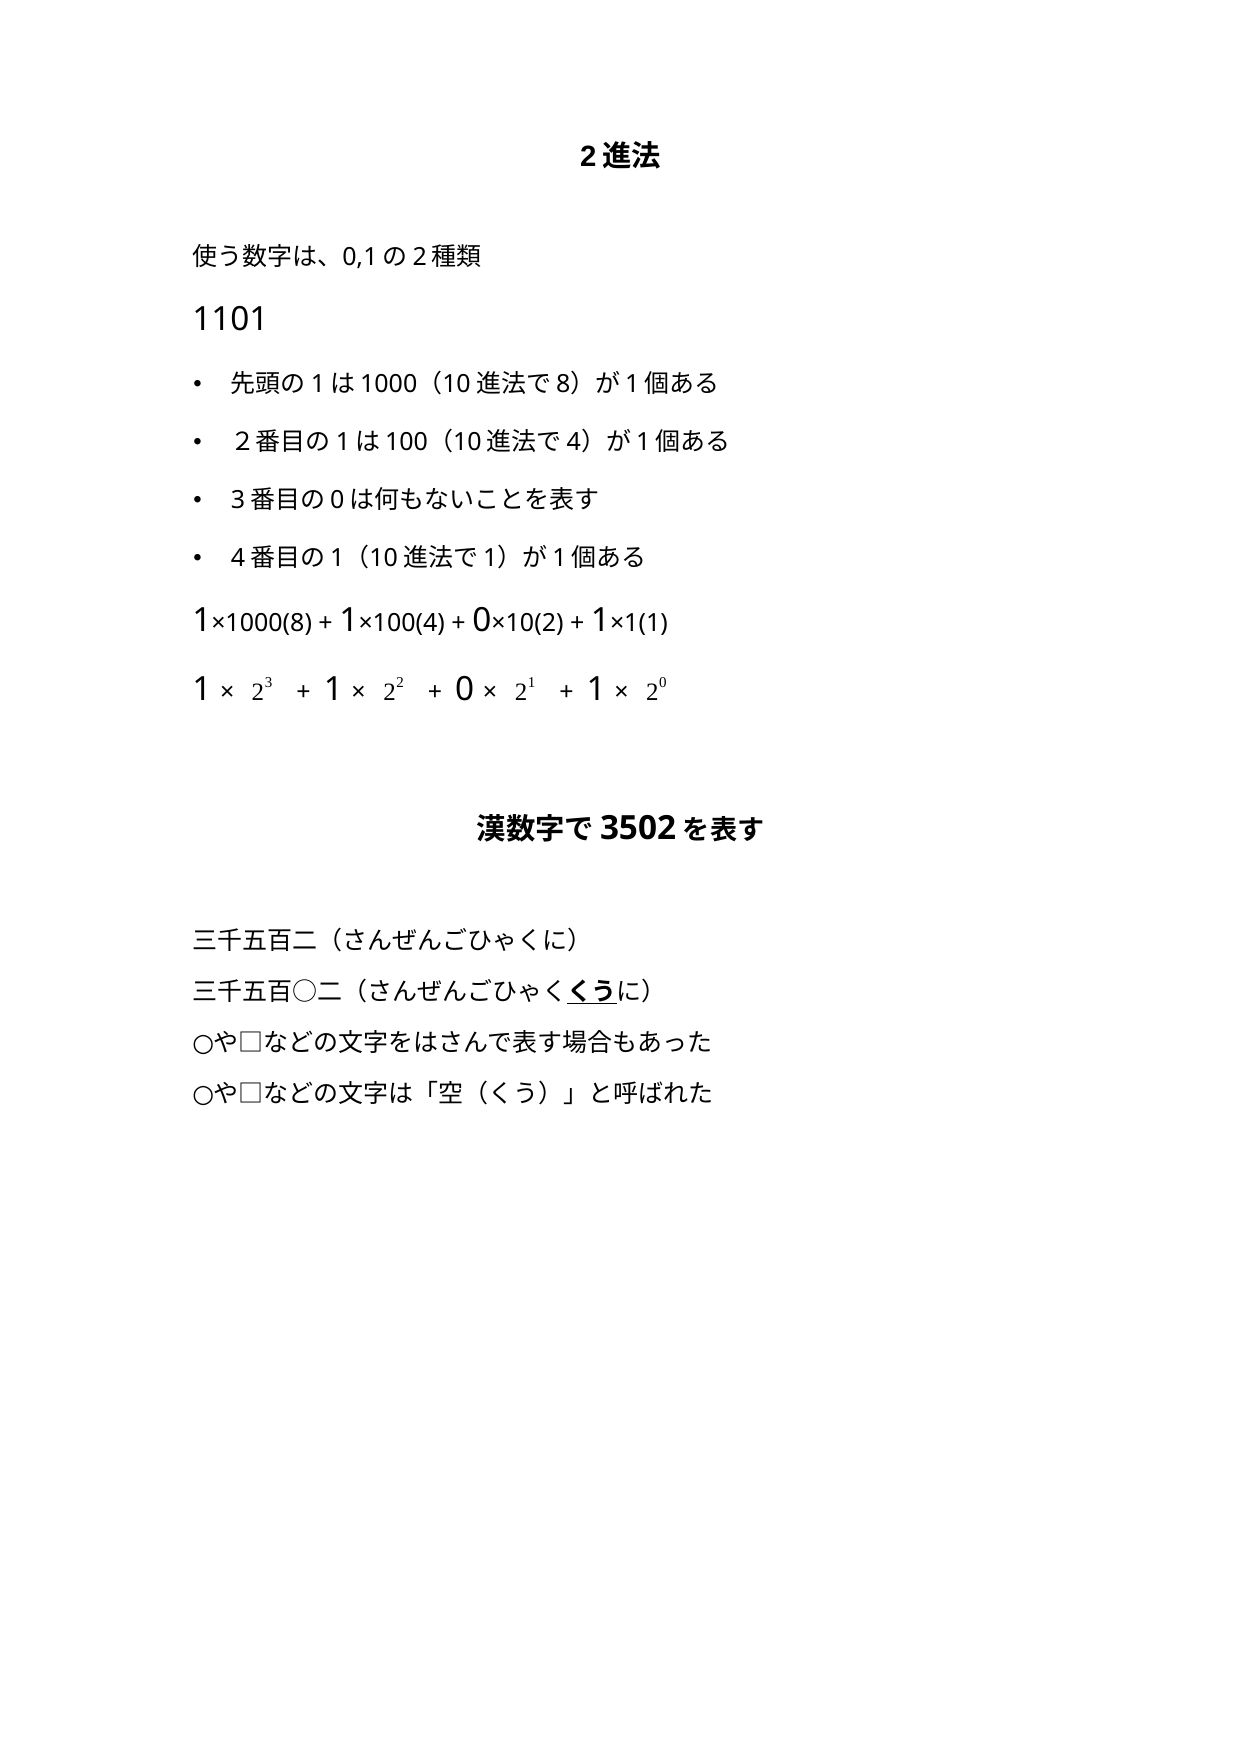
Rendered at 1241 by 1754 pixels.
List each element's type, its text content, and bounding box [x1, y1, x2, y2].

list 先頭の1は1000（10進法で8）が1個ある [193, 364, 1122, 400]
subtitle 2進法 [118, 133, 1122, 175]
text 1101 [118, 295, 1122, 340]
text 三千五百二（さんぜんごひゃくに） [118, 921, 1122, 957]
text 1 × + 1 × + 0 × + 1 × [118, 665, 1122, 710]
text ○や□などの文字は「空（くう）」と呼ばれた [118, 1073, 1122, 1109]
list 4番目の1（10進法で1）が1個ある [193, 538, 1122, 574]
list ２番目の1は100（10進法で4）が1個ある [193, 422, 1122, 458]
text 三千五百○二（さんぜんごひゃくくうに） [118, 972, 1122, 1008]
text ○や□などの文字をはさんで表す場合もあった [118, 1022, 1122, 1059]
list 3番目の0は何もないことを表す [193, 480, 1122, 516]
text 使う数字は、0,1の2種類 [118, 237, 1122, 273]
text 1×1000(8) + 1×100(4) + 0×10(2) + 1×1(1) [118, 596, 1122, 641]
subtitle 漢数字で3502を表す [118, 804, 1122, 849]
